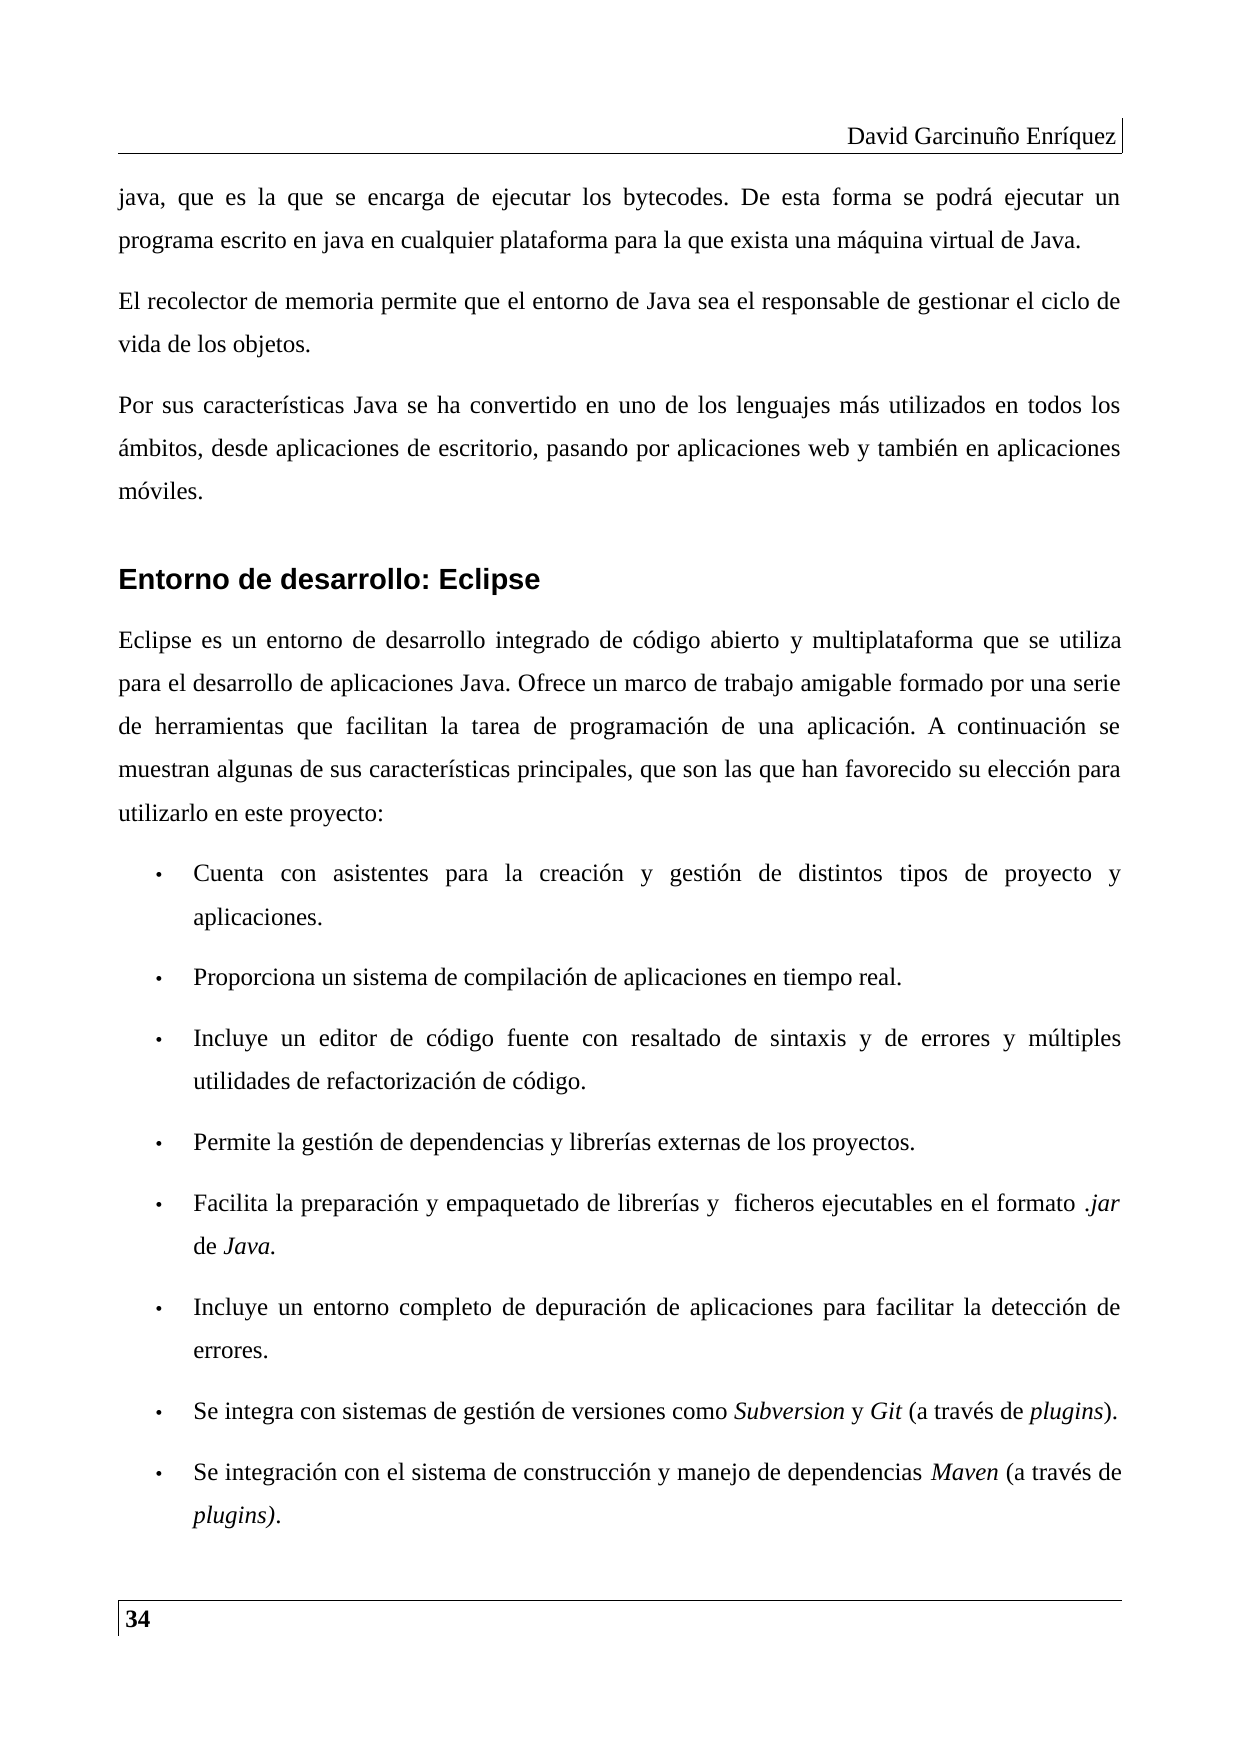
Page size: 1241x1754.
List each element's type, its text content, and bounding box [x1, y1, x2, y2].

text El recolector de memoria permite que el entorno de Java sea el responsable de gestionar el ciclo de vida de los objetos. [118, 286, 1122, 358]
list Cuenta con asistentes para la creación y gestión de distintos tipos de proyecto y aplicaciones. [156, 858, 1122, 930]
list Se integración con el sistema de construcción y manejo de dependencias Maven (a través de plugins). [156, 1457, 1122, 1529]
list Proporciona un sistema de compilación de aplicaciones en tiempo real. [156, 962, 1122, 991]
list Se integra con sistemas de gestión de versiones como Subversion y Git (a través de plugins). [156, 1396, 1122, 1425]
list Facilita la preparación y empaquetado de librerías y ficheros ejecutables en el formato .jar de Java. [156, 1188, 1122, 1260]
list Permite la gestión de dependencias y librerías externas de los proyectos. [156, 1127, 1122, 1156]
list Incluye un editor de código fuente con resaltado de sintaxis y de errores y múltiples utilidades de refactorización de código. [156, 1023, 1122, 1095]
text java, que es la que se encarga de ejecutar los bytecodes. De esta forma se podrá ejecutar un programa escrito en java en cualquier plataforma para la que exista una máquina virtual de Java. [118, 182, 1122, 254]
list Incluye un entorno completo de depuración de aplicaciones para facilitar la detección de errores. [156, 1292, 1122, 1364]
subtitle Entorno de desarrollo: Eclipse [118, 562, 1122, 596]
text Eclipse es un entorno de desarrollo integrado de código abierto y multiplataforma que se utiliza para el desarrollo de aplicaciones Java. Ofrece un marco de trabajo amigable formado por una serie de herramientas que facilitan la tarea de programación de una aplicación. A continuación se muestran algunas de sus características principales, que son las que han favorecido su elección para utilizarlo en este proyecto: [118, 625, 1122, 826]
text Por sus características Java se ha convertido en uno de los lenguajes más utilizados en todos los ámbitos, desde aplicaciones de escritorio, pasando por aplicaciones web y también en aplicaciones móviles. [118, 390, 1122, 505]
